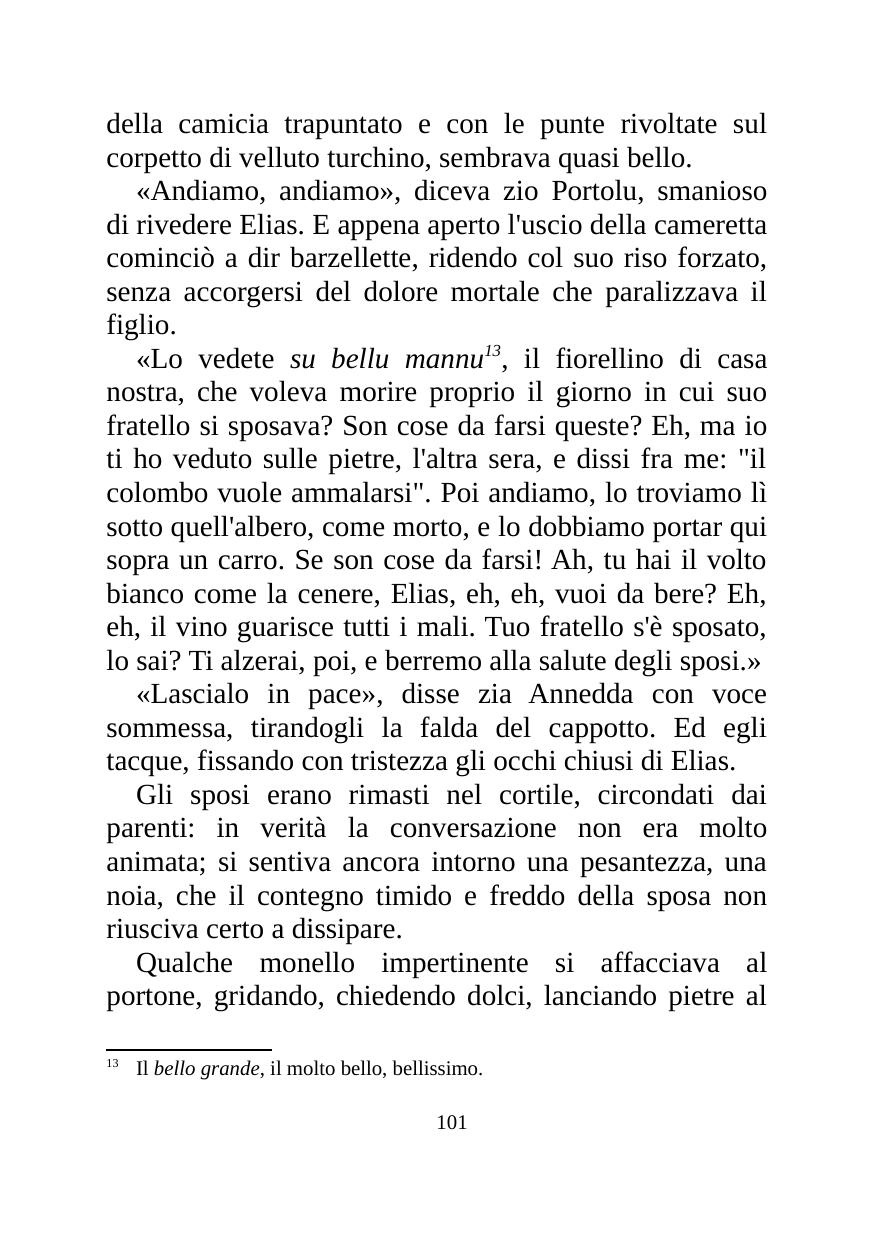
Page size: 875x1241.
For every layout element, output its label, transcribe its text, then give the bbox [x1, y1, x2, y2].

text «Lo vedete su bellu mannu, il fiorellino di casa nostra, che voleva morire proprio il giorno in cui suo fratello si sposava? Son cose da farsi queste? Eh, ma io ti ho veduto sulle pietre, l'altra sera, e dissi fra me: "il colombo vuole ammalarsi". Poi andiamo, lo troviamo lì sotto quell'albero, come morto, e lo dobbiamo portar qui sopra un carro. Se son cose da farsi! Ah, tu hai il volto bianco come la cenere, Elias, eh, eh, vuoi da bere? Eh, eh, il vino guarisce tutti i mali. Tuo fratello s'è sposato, lo sai? Ti alzerai, poi, e berremo alla salute degli sposi.» [106, 341, 768, 676]
text Gli sposi erano rimasti nel cortile, circondati dai parenti: in verità la conversazione non era molto animata; si sentiva ancora intorno una pesantezza, una noia, che il contegno timido e freddo della sposa non riusciva certo a dissipare. [106, 777, 768, 945]
text Il bello grande, il molto bello, bellissimo. [106, 1056, 768, 1080]
text Qualche monello impertinente si affacciava al portone, gridando, chiedendo dolci, lanciando pietre al [106, 945, 768, 1012]
text «Lascialo in pace», disse zia Annedda con voce sommessa, tirandogli la falda del cappotto. Ed egli tacque, fissando con tristezza gli occhi chiusi di Elias. [106, 676, 768, 777]
text della camicia trapuntato e con le punte rivoltate sul corpetto di velluto turchino, sembrava quasi bello. [106, 106, 768, 173]
text «Andiamo, andiamo», diceva zio Portolu, smanioso di rivedere Elias. E appena aperto l'uscio della cameretta cominciò a dir barzellette, ridendo col suo riso forzato, senza accorgersi del dolore mortale che paralizzava il figlio. [106, 173, 768, 341]
